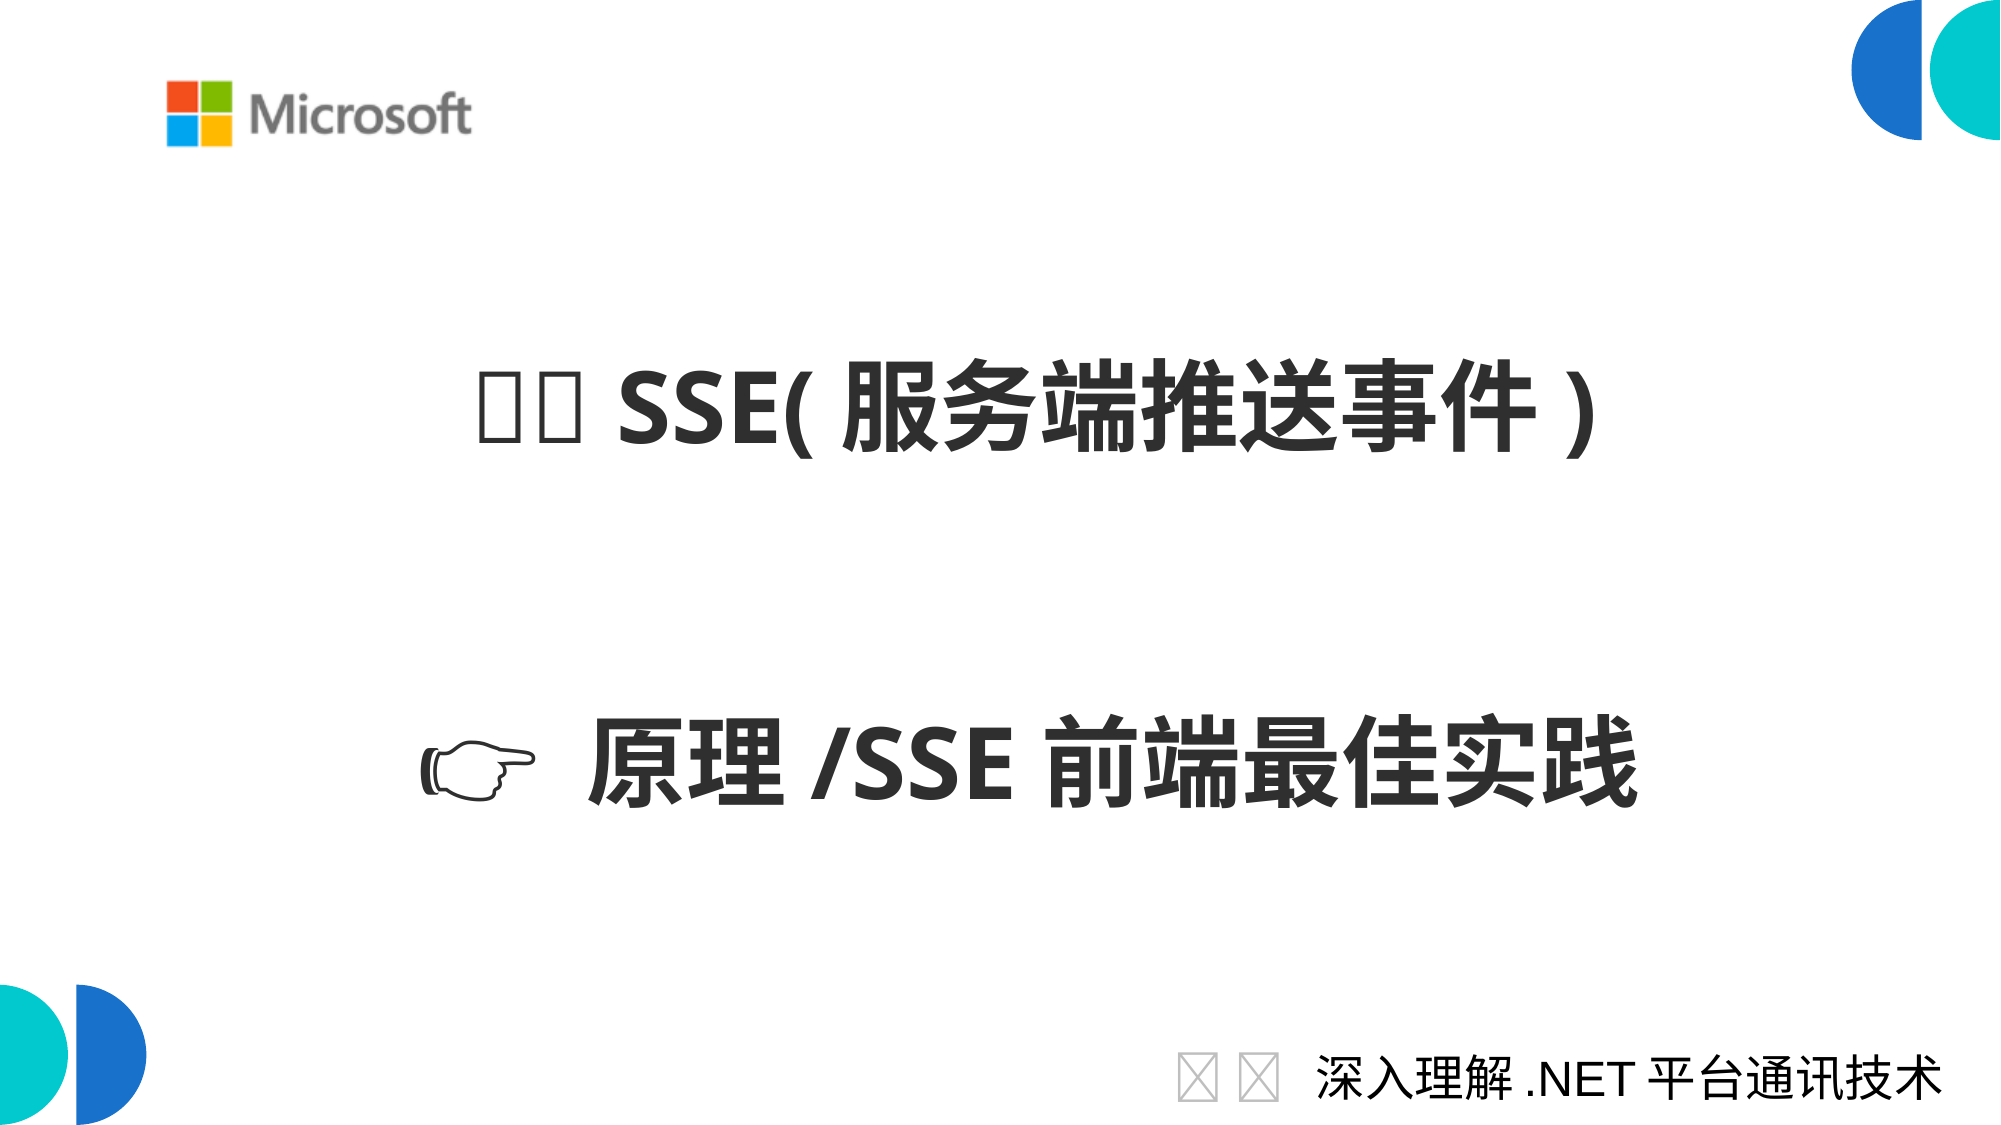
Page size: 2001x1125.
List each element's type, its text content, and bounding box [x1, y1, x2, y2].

title 🚀🚀 SSE(服务端推送事件) [172, 250, 1896, 556]
title 👉 原理/SSE前端最佳实践 [167, 606, 1891, 913]
subtitle 🚀 🚀 深入理解.NET平台通讯技术 [1173, 1046, 1952, 1107]
picture [85, 41, 552, 189]
